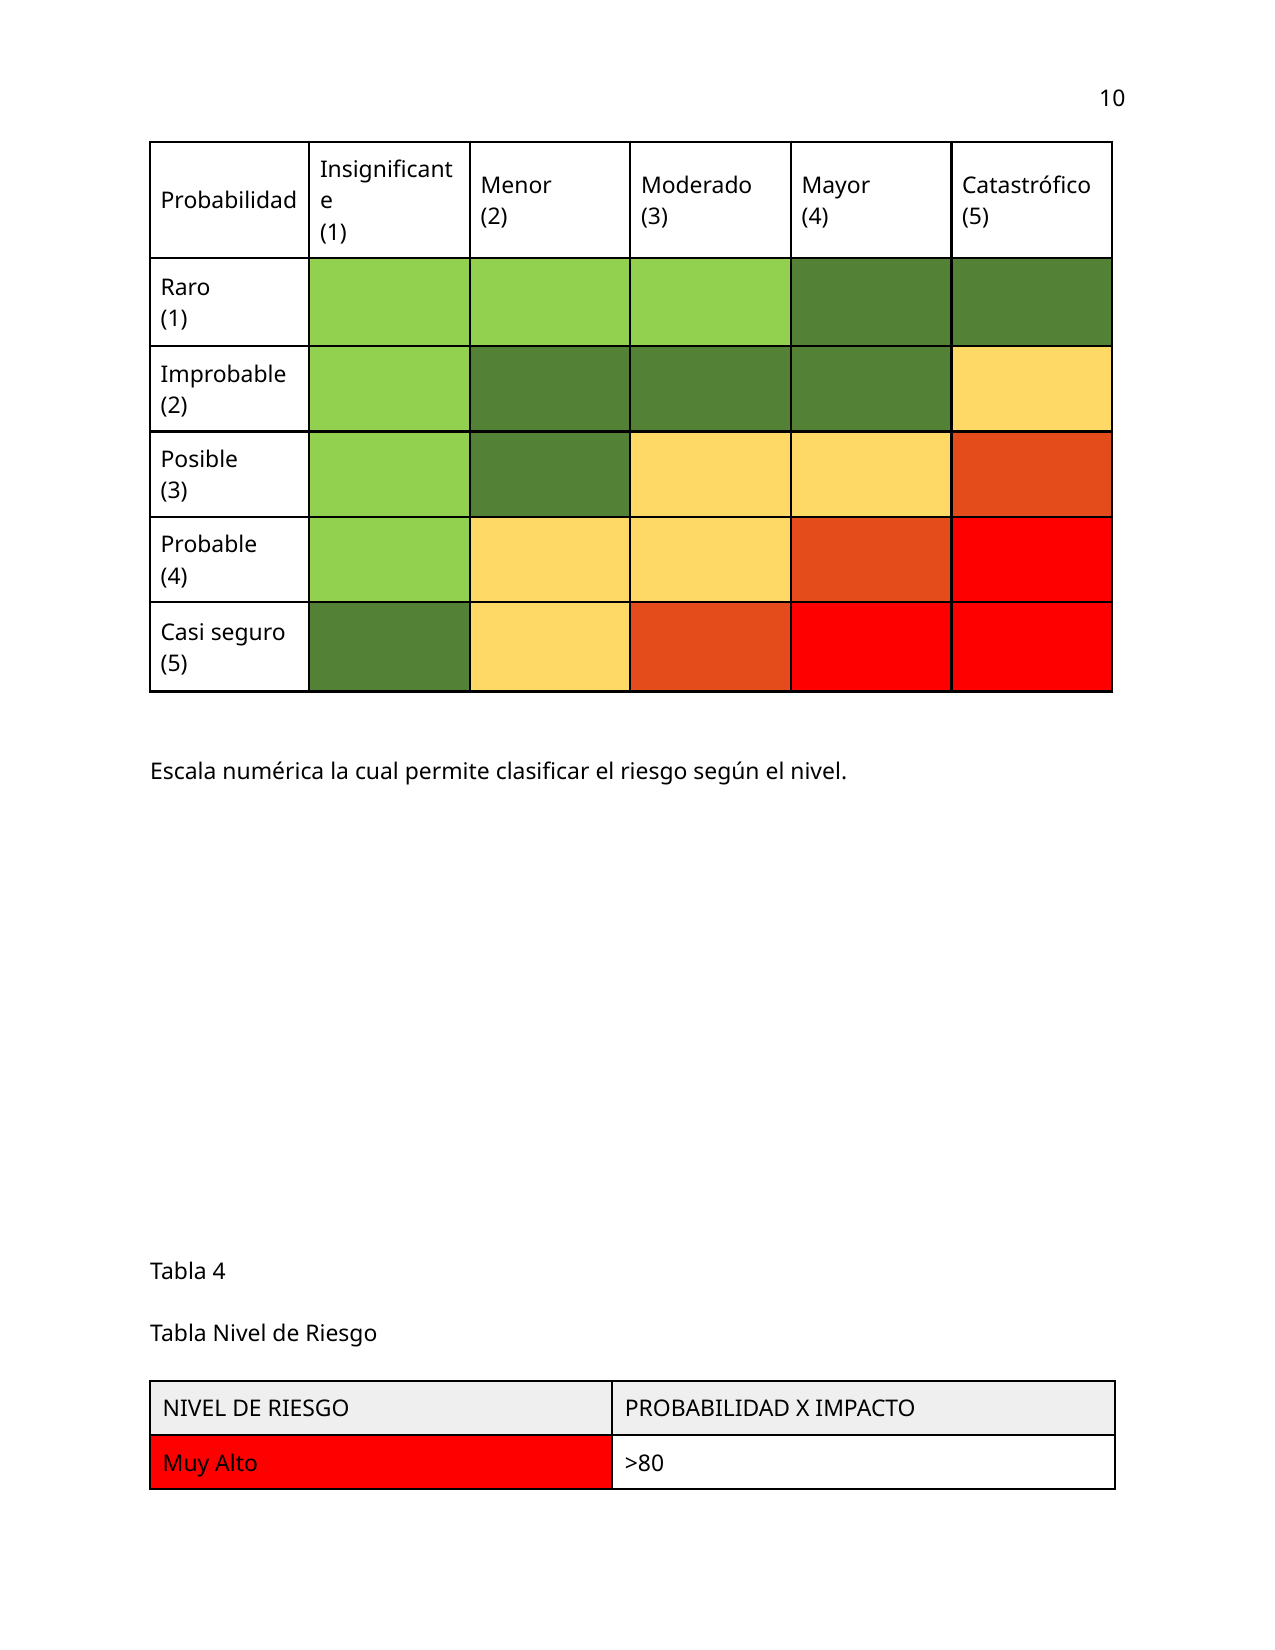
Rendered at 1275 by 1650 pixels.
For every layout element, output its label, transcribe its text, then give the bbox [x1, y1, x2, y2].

table_cell [953, 259, 1111, 345]
table_cell [631, 518, 790, 601]
table_cell [953, 518, 1111, 601]
table_cell [631, 603, 790, 690]
table_cell Casi seguro (5) [151, 603, 308, 690]
table_cell [310, 433, 469, 516]
table_cell [953, 603, 1111, 690]
table_cell Catastrófico (5) [953, 143, 1111, 257]
table_cell Improbable (2) [151, 347, 308, 430]
table_cell [471, 433, 629, 516]
table_header NIVEL DE RIESGO [151, 1382, 611, 1434]
table_cell [631, 259, 790, 345]
text Tabla 4 [150, 1255, 1125, 1286]
table_cell Menor (2) [471, 143, 629, 257]
table_cell Moderado (3) [631, 143, 790, 257]
text Tabla Nivel de Riesgo [150, 1317, 1125, 1349]
table_cell Mayor (4) [792, 143, 950, 257]
table_cell [953, 433, 1111, 516]
table_header PROBABILIDAD X IMPACTO [613, 1382, 1114, 1434]
table_cell [631, 347, 790, 430]
table_cell [792, 518, 950, 601]
table_cell [792, 603, 950, 690]
table_cell Raro (1) [151, 259, 308, 345]
table_cell [310, 603, 469, 690]
table_cell [471, 347, 629, 430]
table_cell Probable (4) [151, 518, 308, 601]
table_cell [310, 259, 469, 345]
table_cell [471, 259, 629, 345]
table_cell [792, 347, 950, 430]
table_cell [471, 603, 629, 690]
table_cell >80 [613, 1436, 1114, 1488]
table_cell [631, 433, 790, 516]
table_cell [471, 518, 629, 601]
table_cell [953, 347, 1111, 430]
table_cell Posible (3) [151, 433, 308, 516]
table_cell Muy Alto [151, 1436, 611, 1488]
text Escala numérica la cual permite clasificar el riesgo según el nivel. [150, 755, 1125, 786]
table_cell [792, 433, 950, 516]
table_cell [792, 259, 950, 345]
table_cell Probabilidad [151, 143, 308, 257]
table_cell [310, 518, 469, 601]
table_cell Insignificante (1) [310, 143, 469, 257]
table_cell [310, 347, 469, 430]
